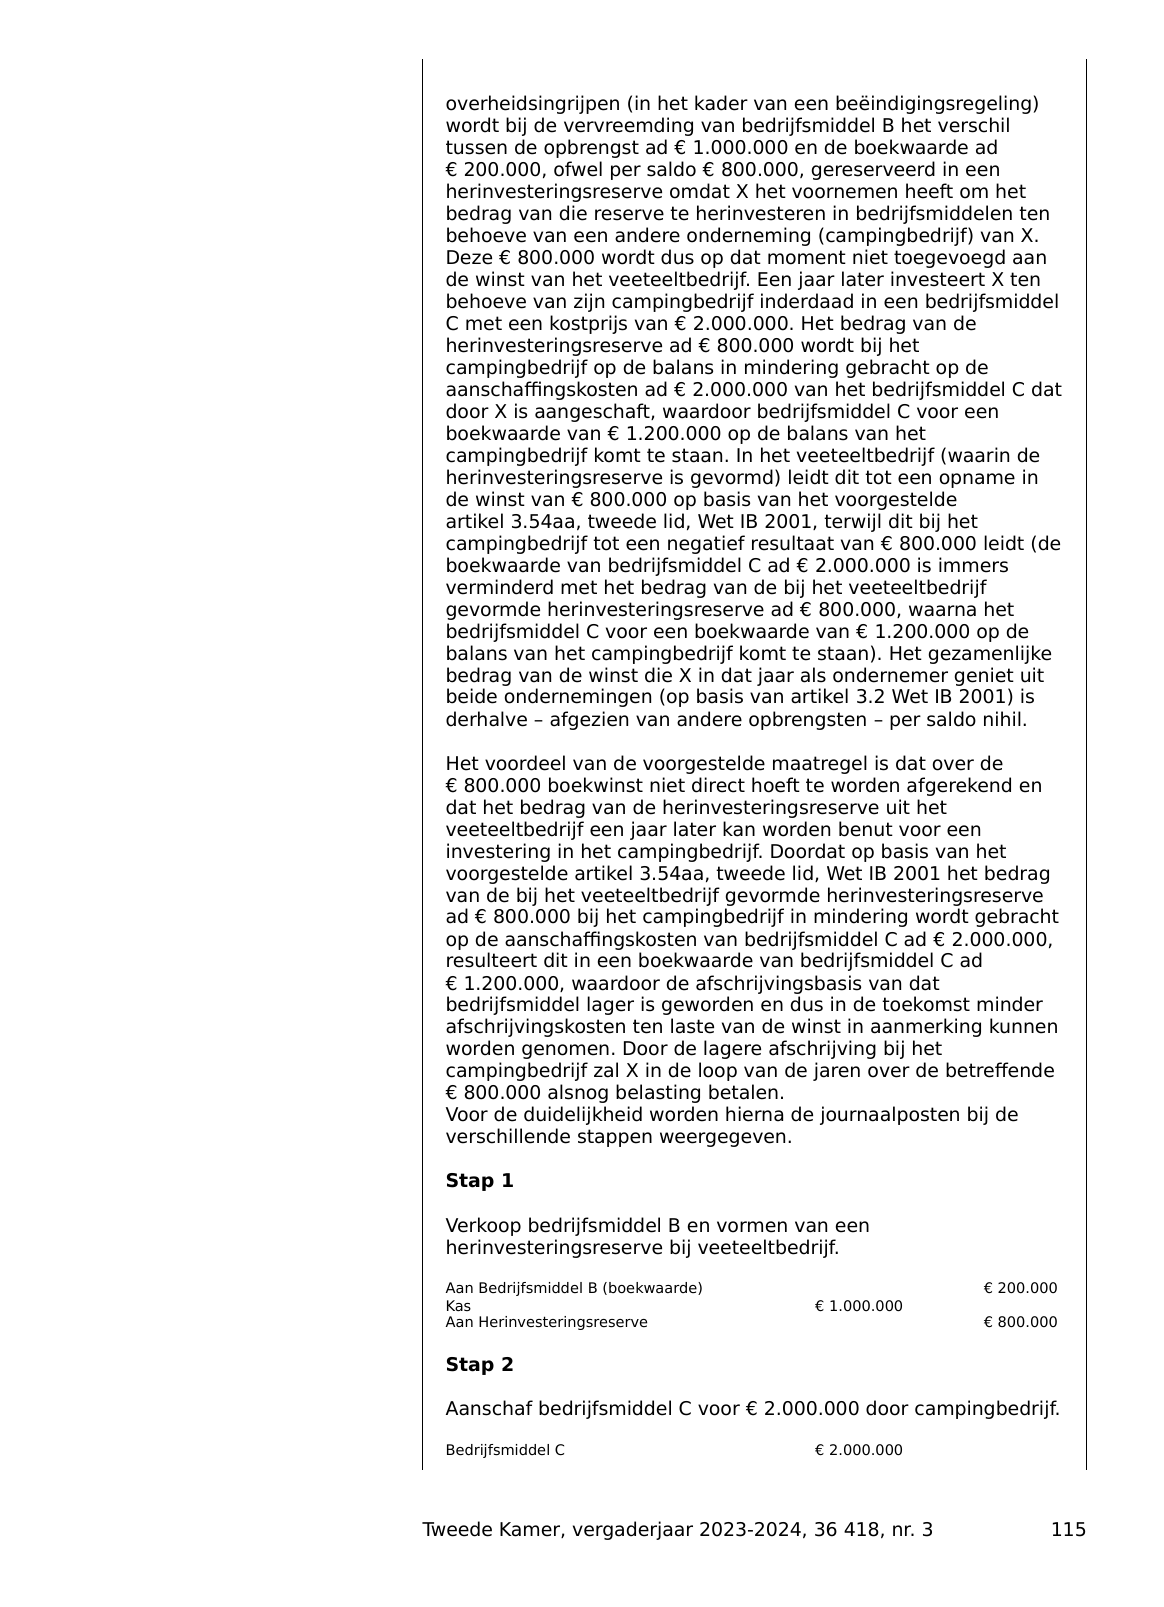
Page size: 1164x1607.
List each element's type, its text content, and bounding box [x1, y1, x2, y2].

table_header € 200.000 [909, 1280, 1064, 1297]
table_cell Aan Herinvesteringsreserve [445, 1314, 754, 1331]
table_header Aan Bedrijfsmiddel B (boekwaarde) [445, 1280, 754, 1297]
table_cell [754, 1314, 909, 1331]
table_header € 2.000.000 [754, 1442, 909, 1458]
table_cell [909, 1298, 1064, 1314]
table_header Bedrijfsmiddel C [445, 1442, 754, 1458]
table_cell € 1.000.000 [754, 1298, 909, 1314]
table_header overheidsingrijpen (in het kader van een beëindigingsregeling) wordt bij de vervreemding van bedrijfsmiddel B het verschil tussen de opbrengst ad € 1.000.000 en de boekwaarde ad € 200.000, ofwel per saldo € 800.000, gereserveerd in een herinvesteringsreserve omdat X het voornemen heeft om het bedrag van die reserve te herinvesteren in bedrijfsmiddelen ten behoeve van een andere onderneming (campingbedrijf) van X. Deze € 800.000 wordt dus op dat moment niet toegevoegd aan de winst van het veeteeltbedrijf. Een jaar later investeert X ten behoeve van zijn campingbedrijf inderdaad in een bedrijfsmiddel C met een kostprijs van € 2.000.000. Het bedrag van de herinvesteringsreserve ad € 800.000 wordt bij het campingbedrijf op de balans in mindering gebracht op de aanschaffingskosten ad € 2.000.000 van het bedrijfsmiddel C dat door X is aangeschaft, waardoor bedrijfsmiddel C voor een boekwaarde van € 1.200.000 op de balans van het campingbedrijf komt te staan. In het veeteeltbedrijf (waarin de herinvesteringsreserve is gevormd) leidt dit tot een opname in de winst van € 800.000 op basis van het voorgestelde artikel 3.54aa, tweede lid, Wet IB 2001, terwijl dit bij het campingbedrijf tot een negatief resultaat van € 800.000 leidt (de boekwaarde van bedrijfsmiddel C ad € 2.000.000 is immers verminderd met het bedrag van de bij het veeteeltbedrijf gevormde herinvesteringsreserve ad € 800.000, waarna het bedrijfsmiddel C voor een boekwaarde van € 1.200.000 op de balans van het campingbedrijf komt te staan). Het gezamenlijke bedrag van de winst die X in dat jaar als ondernemer geniet uit beide ondernemingen (op basis van artikel 3.2 Wet IB 2001) is derhalve – afgezien van andere opbrengsten – per saldo nihil. Het voordeel van de voorgestelde maatregel is dat over de € 800.000 boekwinst niet direct hoeft te worden afgerekend en dat het bedrag van de herinvesteringsreserve uit het veeteeltbedrijf een jaar later kan worden benut voor een investering in het campingbedrijf. Doordat op basis van het voorgestelde artikel 3.54aa, tweede lid, Wet IB 2001 het bedrag van de bij het veeteeltbedrijf gevormde herinvesteringsreserve ad € 800.000 bij het campingbedrijf in mindering wordt gebracht op de aanschaffingskosten van bedrijfsmiddel C ad € 2.000.000, resulteert dit in een boekwaarde van bedrijfsmiddel C ad € 1.200.000, waardoor de afschrijvingsbasis van dat bedrijfsmiddel lager is geworden en dus in de toekomst minder afschrijvingskosten ten laste van de winst in aanmerking kunnen worden genomen. Door de lagere afschrijving bij het campingbedrijf zal X in de loop van de jaren over de betreffende € 800.000 alsnog belasting betalen. Voor de duidelijkheid worden hierna de journaalposten bij de verschillende stappen weergegeven. Stap 1 Verkoop bedrijfsmiddel B en vormen van een herinvesteringsreserve bij veeteeltbedrijf. Stap 2 Aanschaf bedrijfsmiddel C voor € 2.000.000 door campingbedrijf. [423, 59, 1086, 1470]
table_header [909, 1442, 1064, 1458]
table_cell € 800.000 [909, 1314, 1064, 1331]
table_header [754, 1280, 909, 1297]
table_cell Kas [445, 1298, 754, 1314]
